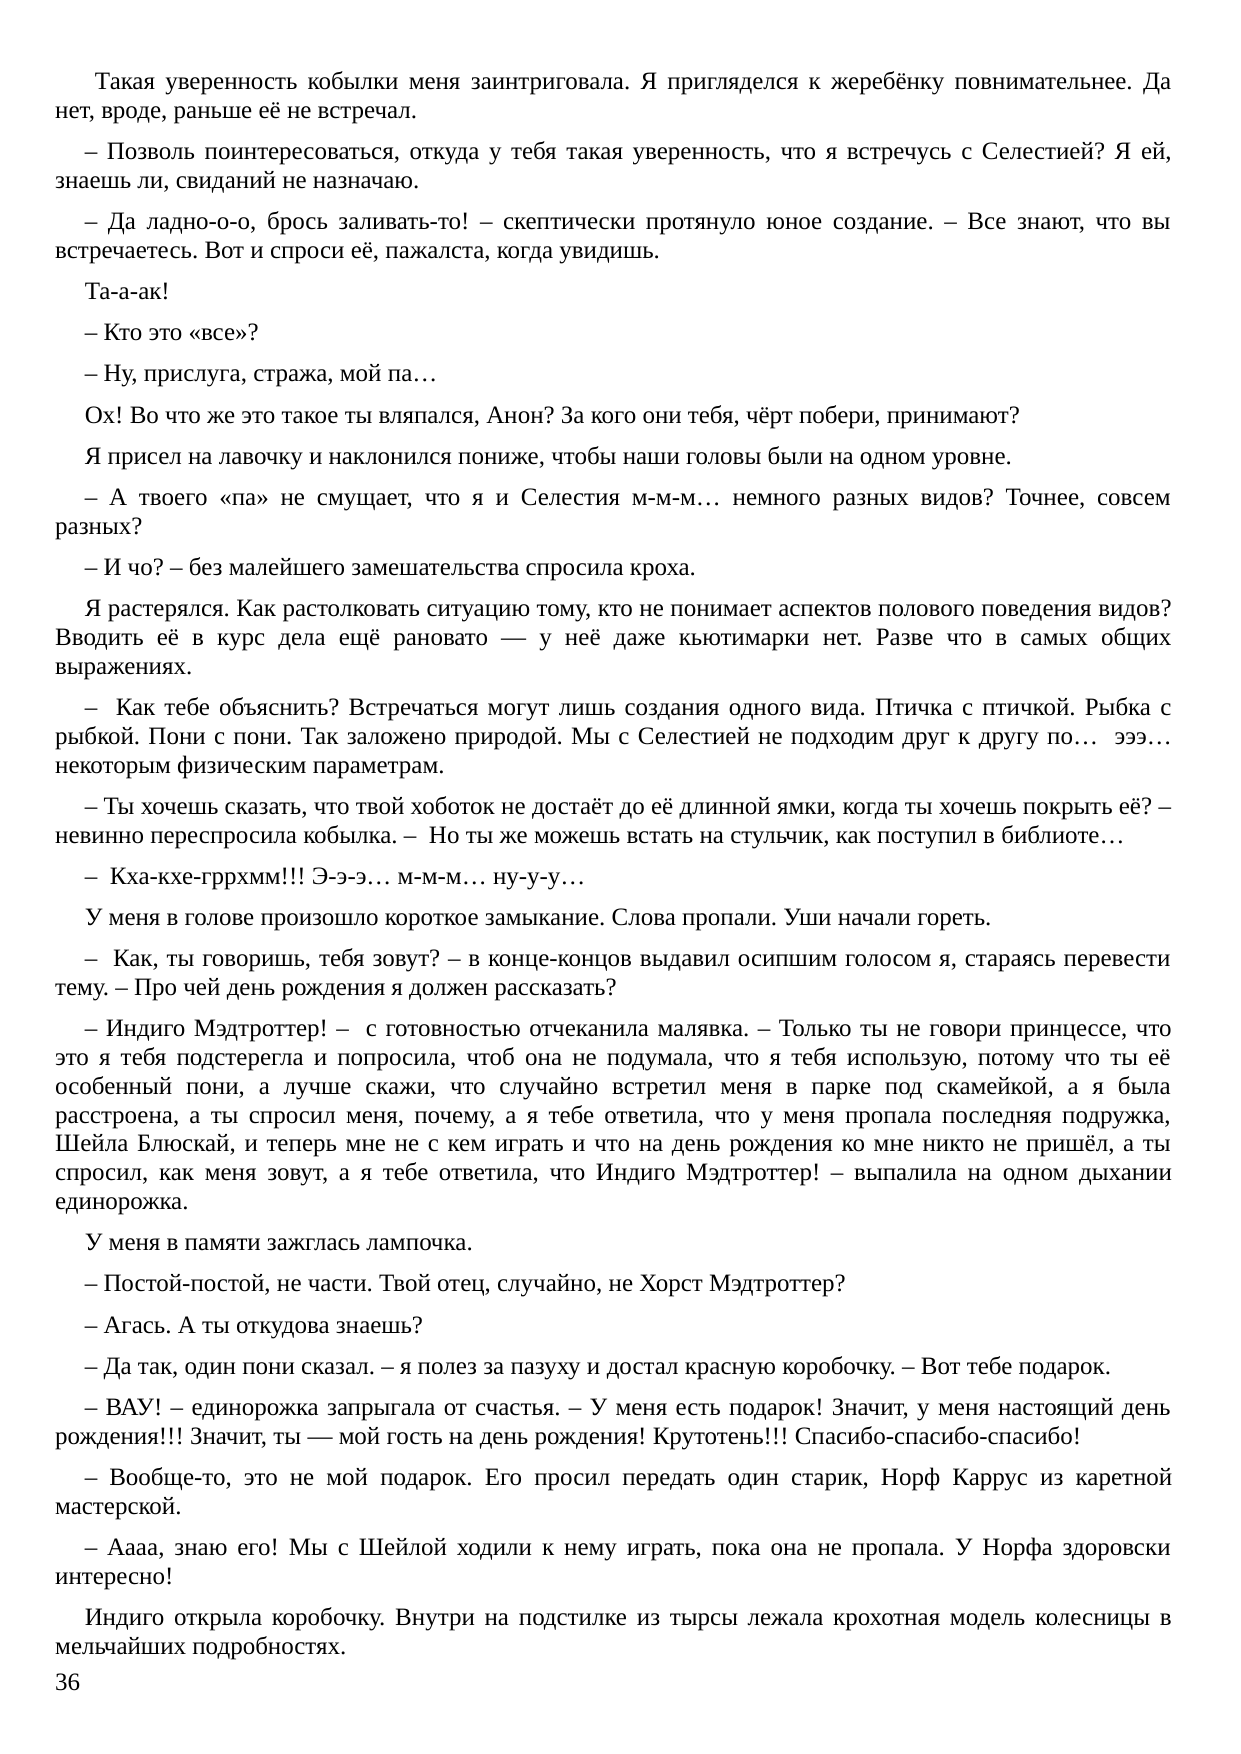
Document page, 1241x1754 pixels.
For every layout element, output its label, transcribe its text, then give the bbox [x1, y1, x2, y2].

text Индиго открыла коробочку. Внутри на подстилке из тырсы лежала крохотная модель колесницы в мельчайших подробностях. [55, 1602, 1173, 1660]
text – А твоего «па» не смущает, что я и Селестия м-м-м… немного разных видов? Точнее, совсем разных? [55, 482, 1173, 540]
text Ох! Во что же это такое ты вляпался, Анон? За кого они тебя, чёрт побери, принимают? [55, 400, 1173, 428]
text – Кха-кхе-гррхмм!!! Э-э-э… м-м-м… ну-у-у… [55, 861, 1173, 890]
text – Кто это «все»? [55, 317, 1173, 346]
text – ВАУ! – единорожка запрыгала от счастья. – У меня есть подарок! Значит, у меня настоящий день рождения!!! Значит, ты — мой гость на день рождения! Крутотень!!! Спасибо-спасибо-спасибо! [55, 1392, 1173, 1450]
text – Как, ты говоришь, тебя зовут? – в конце-концов выдавил осипшим голосом я, стараясь перевести тему. – Про чей день рождения я должен рассказать? [55, 943, 1173, 1001]
text – Агась. А ты откудова знаешь? [55, 1310, 1173, 1338]
text – Как тебе объяснить? Встречаться могут лишь создания одного вида. Птичка с птичкой. Рыбка с рыбкой. Пони с пони. Так заложено природой. Мы с Селестией не подходим друг к другу по… эээ… некоторым физическим параметрам. [55, 692, 1173, 778]
text Та-а-ак! [55, 276, 1173, 305]
text – Позволь поинтересоваться, откуда у тебя такая уверенность, что я встречусь с Селестией? Я ей, знаешь ли, свиданий не назначаю. [55, 136, 1173, 193]
text – Да ладно-о-о, брось заливать-то! – скептически протянуло юное создание. – Все знают, что вы встречаетесь. Вот и спроси её, пажалста, когда увидишь. [55, 206, 1173, 263]
text – Индиго Мэдтроттер! – с готовностью отчеканила малявка. – Только ты не говори принцессе, что это я тебя подстерегла и попросила, чтоб она не подумала, что я тебя использую, потому что ты её особенный пони, а лучше скажи, что случайно встретил меня в парке под скамейкой, а я была расстроена, а ты спросил меня, почему, а я тебе ответила, что у меня пропала последняя подружка, Шейла Блюскай, и теперь мне не с кем играть и что на день рождения ко мне никто не пришёл, а ты спросил, как меня зовут, а я тебе ответила, что Индиго Мэдтроттер! – выпалила на одном дыхании единорожка. [55, 1013, 1173, 1215]
text У меня в голове произошло короткое замыкание. Слова пропали. Уши начали гореть. [55, 902, 1173, 931]
text Такая уверенность кобылки меня заинтриговала. Я пригляделся к жеребёнку повнимательнее. Да нет, вроде, раньше её не встречал. [55, 66, 1173, 123]
text – Вообще-то, это не мой подарок. Его просил передать один старик, Норф Каррус из каретной мастерской. [55, 1462, 1173, 1520]
text – Да так, один пони сказал. – я полез за пазуху и достал красную коробочку. – Вот тебе подарок. [55, 1351, 1173, 1380]
text – Ты хочешь сказать, что твой хоботок не достаёт до её длинной ямки, когда ты хочешь покрыть её? – невинно переспросила кобылка. – Но ты же можешь встать на стульчик, как поступил в библиоте… [55, 791, 1173, 848]
text – Аааа, знаю его! Мы с Шейлой ходили к нему играть, пока она не пропала. У Норфа здоровски интересно! [55, 1532, 1173, 1590]
text У меня в памяти зажглась лампочка. [55, 1227, 1173, 1256]
text – Постой-постой, не части. Твой отец, случайно, не Хорст Мэдтроттер? [55, 1268, 1173, 1297]
text – И чо? – без малейшего замешательства спросила кроха. [55, 552, 1173, 581]
text – Ну, прислуга, стража, мой па… [55, 358, 1173, 387]
text Я растерялся. Как растолковать ситуацию тому, кто не понимает аспектов полового поведения видов? Вводить её в курс дела ещё рановато — у неё даже кьютимарки нет. Разве что в самых общих выражениях. [55, 593, 1173, 680]
text Я присел на лавочку и наклонился пониже, чтобы наши головы были на одном уровне. [55, 441, 1173, 470]
